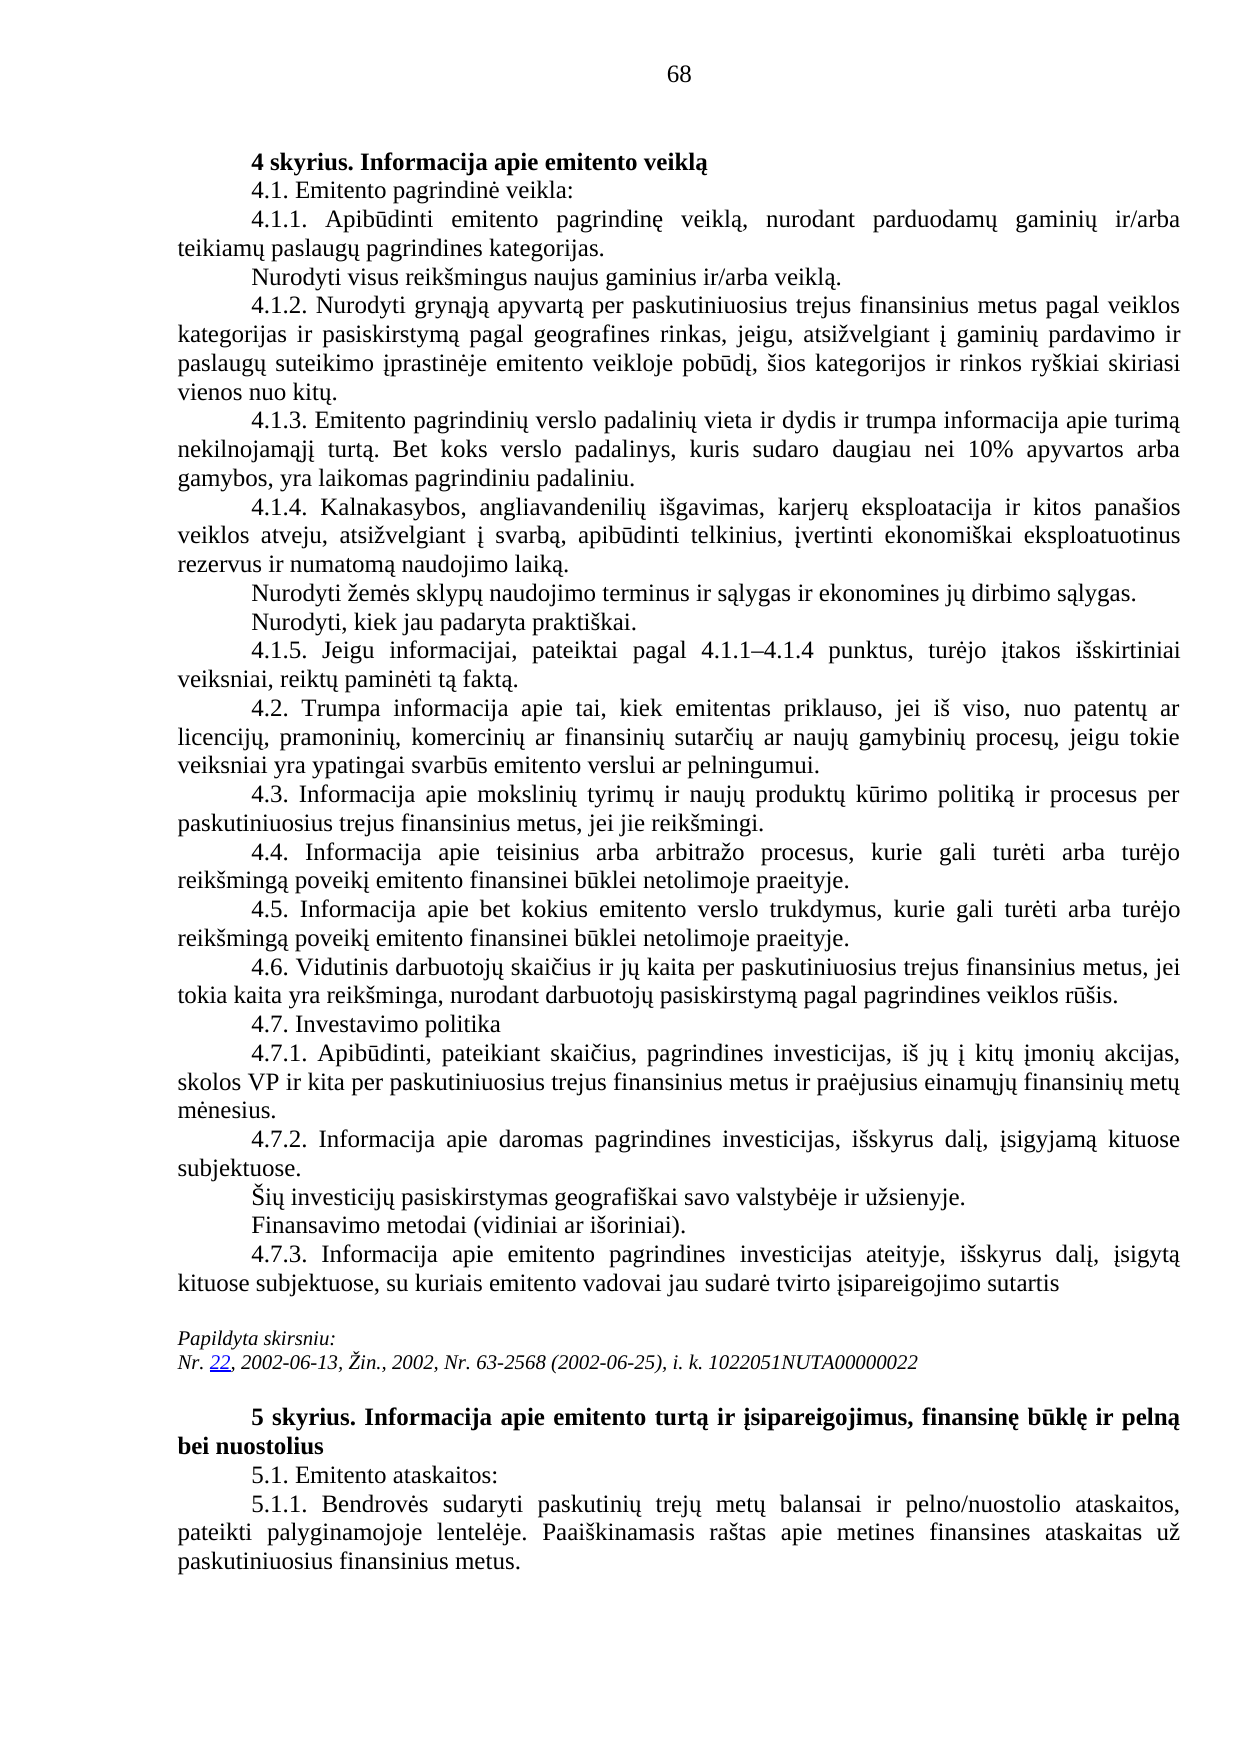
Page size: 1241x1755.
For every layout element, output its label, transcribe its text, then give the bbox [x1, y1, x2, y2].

text 4.1. Emitento pagrindinė veikla: [177, 176, 1181, 204]
text 4.6. Vidutinis darbuotojų skaičius ir jų kaita per paskutiniuosius trejus finansinius metus, jei tokia kaita yra reikšminga, nurodant darbuotojų pasiskirstymą pagal pagrindines veiklos rūšis. [177, 952, 1181, 1009]
text 4.3. Informacija apie mokslinių tyrimų ir naujų produktų kūrimo politiką ir procesus per paskutiniuosius trejus finansinius metus, jei jie reikšmingi. [177, 779, 1181, 837]
text 5.1.1. Bendrovės sudaryti paskutinių trejų metų balansai ir pelno/nuostolio ataskaitos, pateikti palyginamojoje lentelėje. Paaiškinamasis raštas apie metines finansines ataskaitas už paskutiniuosius finansinius metus. [177, 1489, 1181, 1575]
text 4.1.5. Jeigu informacijai, pateiktai pagal 4.1.1–4.1.4 punktus, turėjo įtakos išskirtiniai veiksniai, reiktų paminėti tą faktą. [177, 636, 1181, 693]
text 4.4. Informacija apie teisinius arba arbitražo procesus, kurie gali turėti arba turėjo reikšmingą poveikį emitento finansinei būklei netolimoje praeityje. [177, 837, 1181, 894]
text 5 skyrius. Informacija apie emitento turtą ir įsipareigojimus, finansinę būklę ir pelną bei nuostolius [177, 1402, 1181, 1460]
text 4.1.1. Apibūdinti emitento pagrindinę veiklą, nurodant parduodamų gaminių ir/arba teikiamų paslaugų pagrindines kategorijas. [177, 204, 1181, 262]
text 4.7.3. Informacija apie emitento pagrindines investicijas ateityje, išskyrus dalį, įsigytą kituose subjektuose, su kuriais emitento vadovai jau sudarė tvirto įsipareigojimo sutartis [177, 1239, 1181, 1297]
text Papildyta skirsniu: [177, 1326, 1181, 1350]
text 4.7. Investavimo politika [177, 1009, 1181, 1038]
text 4.1.3. Emitento pagrindinių verslo padalinių vieta ir dydis ir trumpa informacija apie turimą nekilnojamąjį turtą. Bet koks verslo padalinys, kuris sudaro daugiau nei 10% apyvartos arba gamybos, yra laikomas pagrindiniu padaliniu. [177, 406, 1181, 492]
text 4.5. Informacija apie bet kokius emitento verslo trukdymus, kurie gali turėti arba turėjo reikšmingą poveikį emitento finansinei būklei netolimoje praeityje. [177, 894, 1181, 952]
text 4.2. Trumpa informacija apie tai, kiek emitentas priklauso, jei iš viso, nuo patentų ar licencijų, pramoninių, komercinių ar finansinių sutarčių ar naujų gamybinių procesų, jeigu tokie veiksniai yra ypatingai svarbūs emitento verslui ar pelningumui. [177, 693, 1181, 779]
text Nr. 22, 2002-06-13, Žin., 2002, Nr. 63-2568 (2002-06-25), i. k. 1022051NUTA00000022 [177, 1350, 1181, 1374]
text 4 skyrius. Informacija apie emitento veiklą [177, 147, 1181, 176]
text 4.7.1. Apibūdinti, pateikiant skaičius, pagrindines investicijas, iš jų į kitų įmonių akcijas, skolos VP ir kita per paskutiniuosius trejus finansinius metus ir praėjusius einamųjų finansinių metų mėnesius. [177, 1038, 1181, 1124]
text 5.1. Emitento ataskaitos: [177, 1460, 1181, 1489]
text Nurodyti visus reikšmingus naujus gaminius ir/arba veiklą. [177, 262, 1181, 291]
text 4.1.4. Kalnakasybos, angliavandenilių išgavimas, karjerų eksploatacija ir kitos panašios veiklos atveju, atsižvelgiant į svarbą, apibūdinti telkinius, įvertinti ekonomiškai eksploatuotinus rezervus ir numatomą naudojimo laiką. [177, 492, 1181, 578]
text Finansavimo metodai (vidiniai ar išoriniai). [177, 1211, 1181, 1239]
text 4.7.2. Informacija apie daromas pagrindines investicijas, išskyrus dalį, įsigyjamą kituose subjektuose. [177, 1124, 1181, 1182]
text Nurodyti, kiek jau padaryta praktiškai. [177, 607, 1181, 636]
text 4.1.2. Nurodyti grynąją apyvartą per paskutiniuosius trejus finansinius metus pagal veiklos kategorijas ir pasiskirstymą pagal geografines rinkas, jeigu, atsižvelgiant į gaminių pardavimo ir paslaugų suteikimo įprastinėje emitento veikloje pobūdį, šios kategorijos ir rinkos ryškiai skiriasi vienos nuo kitų. [177, 291, 1181, 406]
text Šių investicijų pasiskirstymas geografiškai savo valstybėje ir užsienyje. [177, 1182, 1181, 1211]
text Nurodyti žemės sklypų naudojimo terminus ir sąlygas ir ekonomines jų dirbimo sąlygas. [177, 578, 1181, 607]
